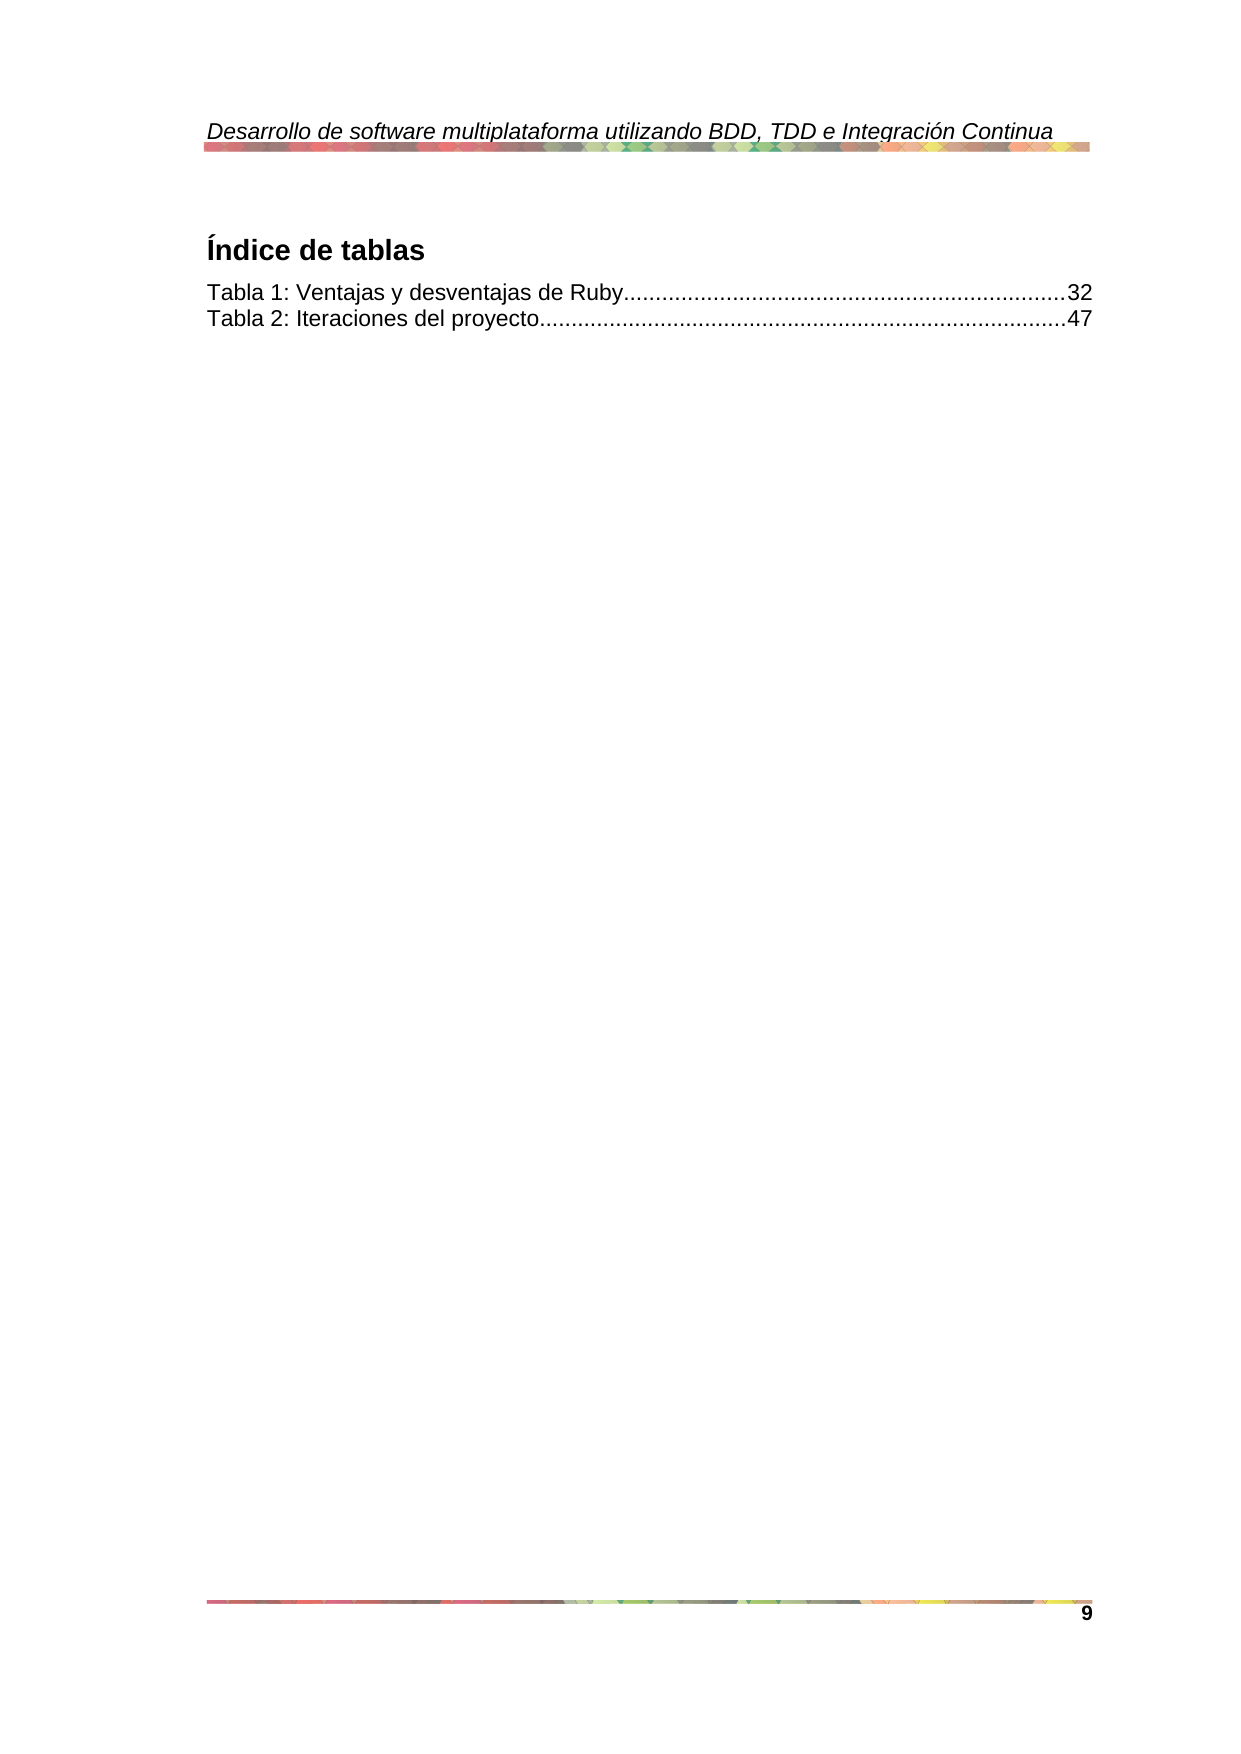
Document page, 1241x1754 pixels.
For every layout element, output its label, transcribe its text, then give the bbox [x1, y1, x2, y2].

text [203, 142, 1090, 152]
text [206, 1600, 1093, 1604]
subtitle Índice de tablas [207, 233, 1093, 266]
text Tabla 1: Ventajas y desventajas de Ruby. 32 [207, 279, 1093, 305]
text Tabla 2: Iteraciones del proyecto. 47 [207, 305, 1093, 331]
